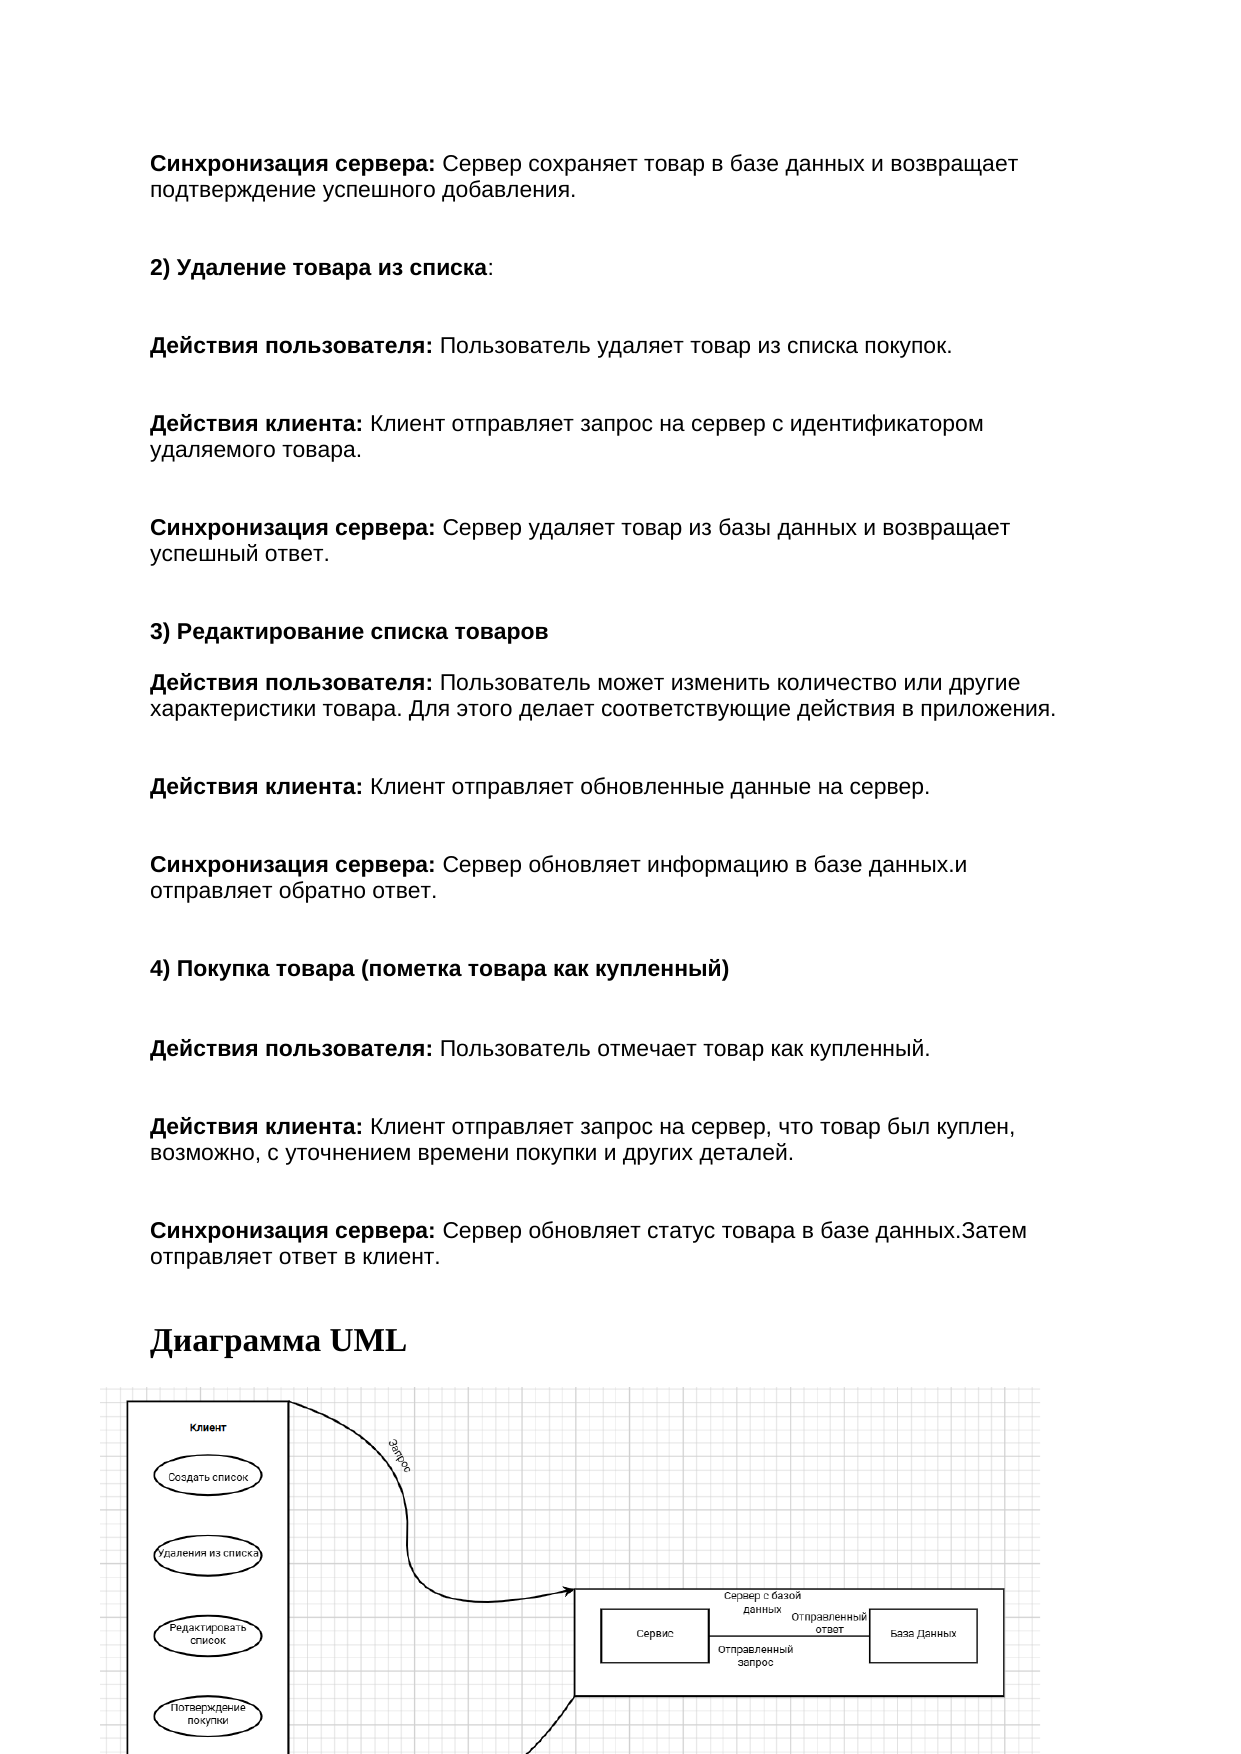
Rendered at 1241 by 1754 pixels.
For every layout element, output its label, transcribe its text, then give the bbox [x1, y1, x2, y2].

text Действия клиента: Клиент отправляет запрос на сервер с идентификатором удаляемого товара. [150, 409, 1090, 488]
text Действия клиента: Клиент отправляет обновленные данные на сервер. [150, 773, 1090, 826]
text Диаграмма UML [150, 1321, 1090, 1359]
subtitle 4) Покупка товара (пометка товара как купленный) [150, 955, 1090, 1010]
text Действия пользователя: Пользователь отмечает товар как купленный. [150, 1035, 1090, 1088]
text Синхронизация сервера: Сервер удаляет товар из базы данных и возвращает успешный ответ. [150, 513, 1090, 593]
subtitle 3) Редактирование списка товаров [150, 618, 1090, 644]
text Действия пользователя: Пользователь может изменить количество или другие характеристики товара. Для этого делает соответствующие действия в приложения. [150, 669, 1090, 748]
text Действия пользователя: Пользователь удаляет товар из списка покупок. [150, 332, 1090, 384]
picture [100, 1387, 1041, 1754]
text Действия клиента: Клиент отправляет запрос на сервер, что товар был куплен, возможно, с уточнением времени покупки и других деталей. [150, 1113, 1090, 1192]
text Синхронизация сервера: Сервер сохраняет товар в базе данных и возвращает подтверждение успешного добавления. [150, 150, 1090, 229]
text Синхронизация сервера: Сервер обновляет статус товара в базе данных.Затем отправляет ответ в клиент. [150, 1217, 1090, 1296]
text Синхронизация сервера: Сервер обновляет информацию в базе данных.и отправляет обратно ответ. [150, 851, 1090, 930]
text 2) Удаление товара из списка: [150, 254, 1090, 307]
